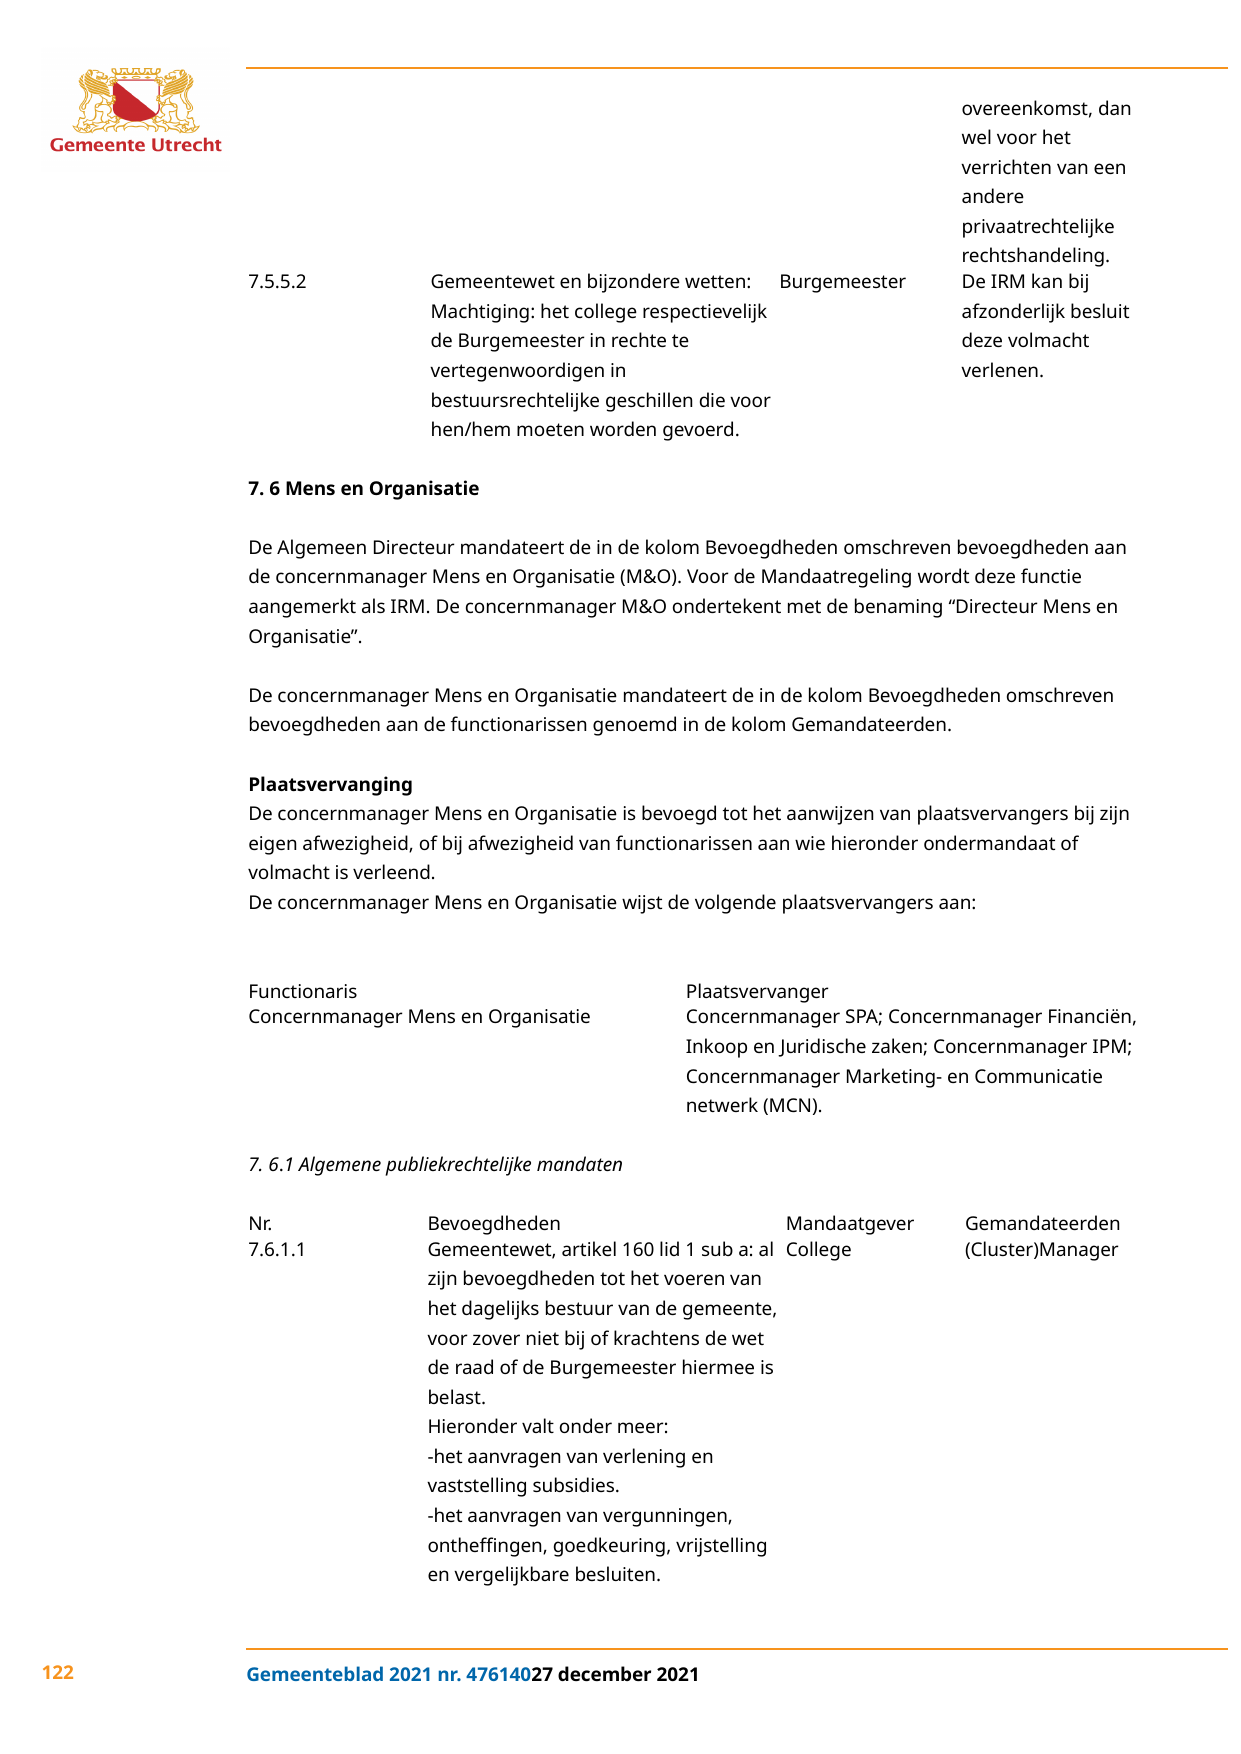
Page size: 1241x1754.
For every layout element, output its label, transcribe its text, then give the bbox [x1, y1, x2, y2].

text De Algemeen Directeur mandateert de in de kolom Bevoegdheden omschreven bevoegdheden aan de concernmanager Mens en Organisatie (M&O). Voor de Mandaatregeling wordt deze functie aangemerkt als IRM. De concernmanager M&O ondertekent met de benaming “Directeur Mens en Organisatie”. [248, 534, 1152, 648]
table_header Functionaris [248, 978, 686, 1004]
table_header Plaatsvervanger [686, 978, 1152, 1004]
table_cell De IRM kan bij afzonderlijk besluit deze volmacht verlenen. [961, 269, 1152, 442]
table_header Mandaatgever [786, 1210, 965, 1236]
table_cell Burgemeester [779, 269, 961, 442]
table_cell 7.6.1.1 [248, 1236, 427, 1587]
table_cell [779, 95, 961, 268]
picture [41, 47, 231, 172]
table_cell (Cluster)Manager [965, 1236, 1152, 1587]
table_header Gemandateerden [965, 1210, 1152, 1236]
table_cell College [786, 1236, 965, 1587]
table_cell overeenkomst, dan wel voor het verrichten van een andere privaatrechtelijke rechtshandeling. [961, 95, 1152, 268]
text De concernmanager Mens en Organisatie wijst de volgende plaatsvervangers aan: [248, 889, 1152, 915]
text 7. 6 Mens en Organisatie [248, 475, 1152, 501]
text 7. 6.1 Algemene publiekrechtelijke mandaten [248, 1151, 1152, 1177]
table_cell Concernmanager SPA; Concernmanager Financiën, Inkoop en Juridische zaken; Concernmanager IPM; Concernmanager Marketing- en Communicatie netwerk (MCN). [686, 1004, 1152, 1118]
table_cell Concernmanager Mens en Organisatie [248, 1004, 686, 1118]
text De concernmanager Mens en Organisatie mandateert de in de kolom Bevoegdheden omschreven bevoegdheden aan de functionarissen genoemd in de kolom Gemandateerden. [248, 682, 1152, 737]
table_cell Gemeentewet en bijzondere wetten: Machtiging: het college respectievelijk de Burgemeester in rechte te vertegenwoordigen in bestuursrechtelijke geschillen die voor hen/hem moeten worden gevoerd. [430, 269, 779, 442]
table_cell Gemeentewet, artikel 160 lid 1 sub a: al zijn bevoegdheden tot het voeren van het dagelijks bestuur van de gemeente, voor zover niet bij of krachtens de wet de raad of de Burgemeester hiermee is belast. Hieronder valt onder meer: -het aanvragen van verlening en vaststelling subsidies. -het aanvragen van vergunningen, ontheffingen, goedkeuring, vrijstelling en vergelijkbare besluiten. [427, 1236, 786, 1587]
table_cell [248, 95, 430, 268]
table_header Nr. [248, 1210, 427, 1236]
table_cell 7.5.5.2 [248, 269, 430, 442]
text Plaatsvervanging [248, 771, 1152, 796]
text De concernmanager Mens en Organisatie is bevoegd tot het aanwijzen van plaatsvervangers bij zijn eigen afwezigheid, of bij afwezigheid van functionarissen aan wie hieronder ondermandaat of volmacht is verleend. [248, 800, 1152, 885]
table_header Bevoegdheden [427, 1210, 786, 1236]
table_cell [430, 95, 779, 268]
